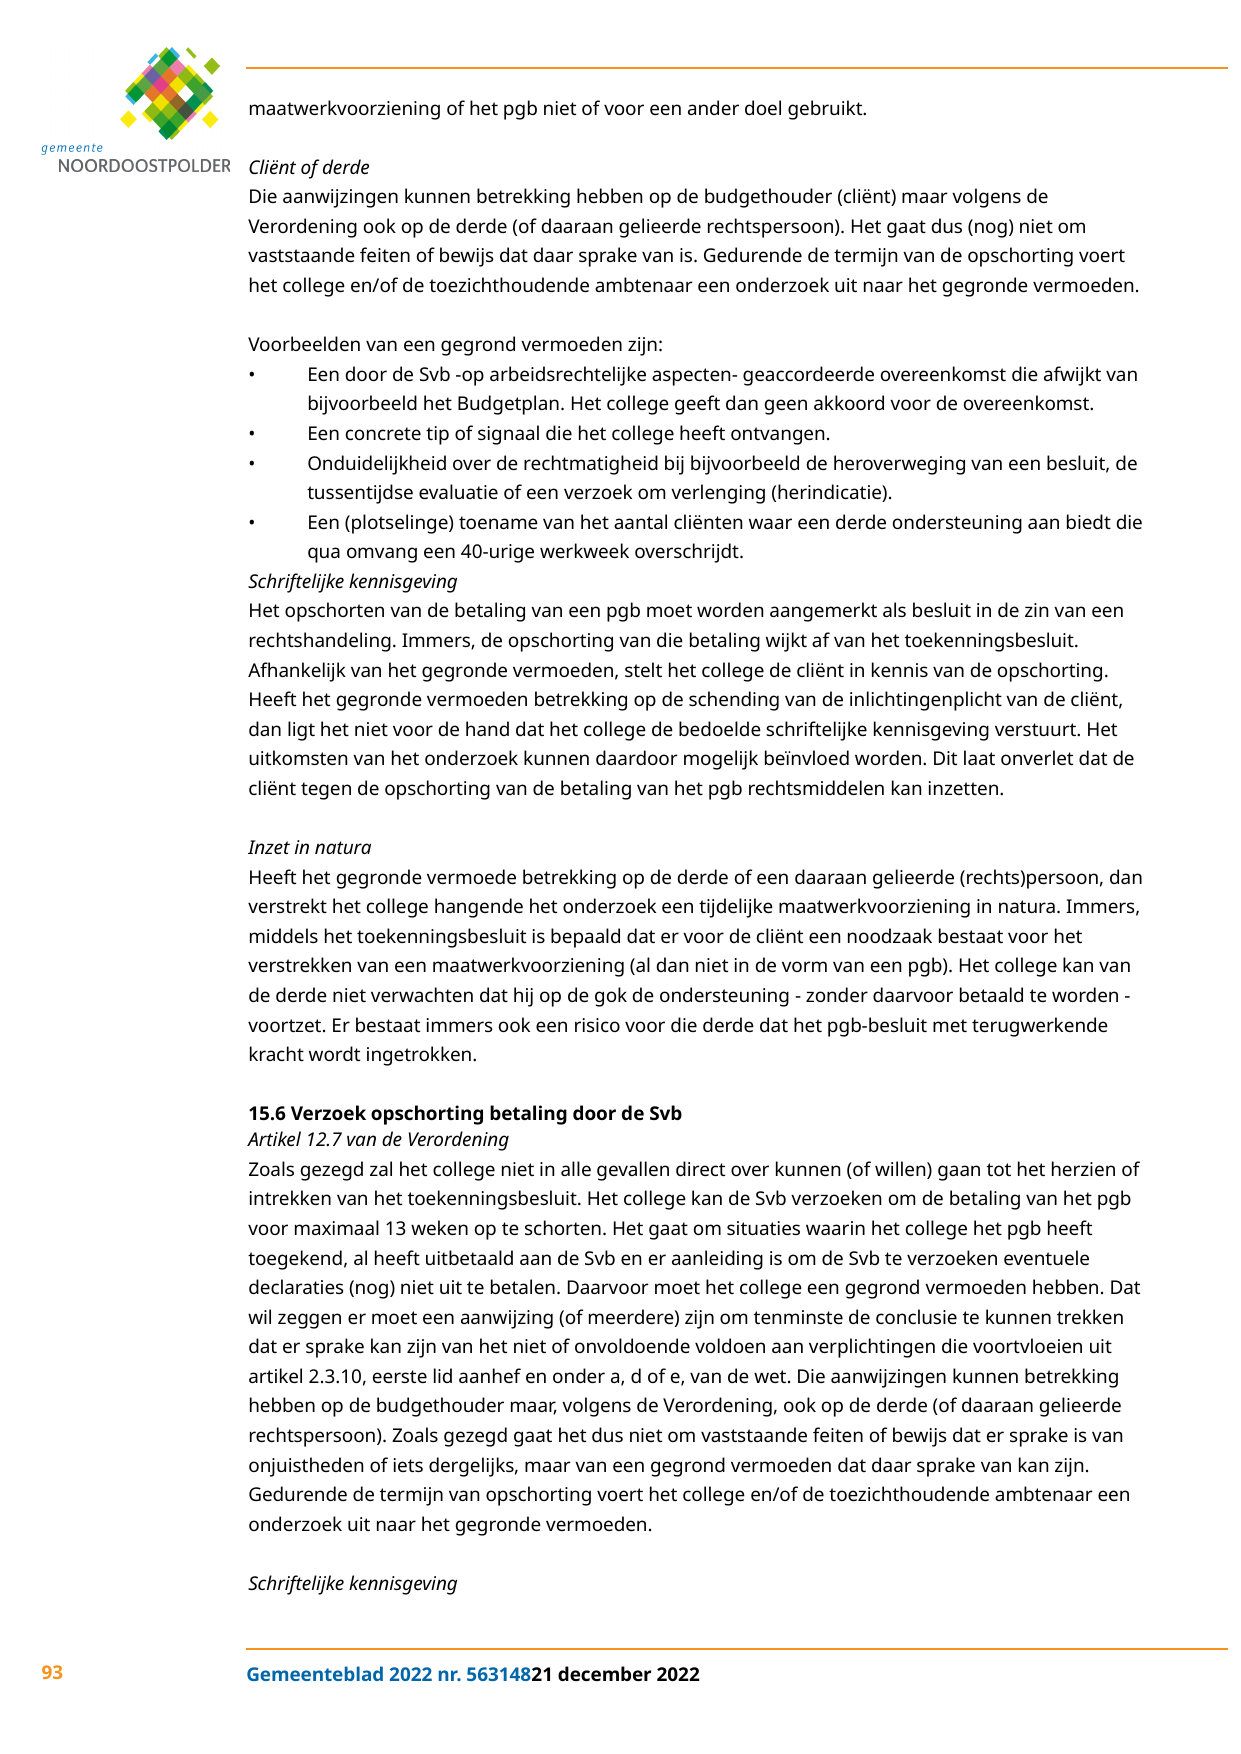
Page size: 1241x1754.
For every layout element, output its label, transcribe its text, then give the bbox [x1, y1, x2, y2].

text Cliënt of derde [248, 154, 1152, 180]
list Een door de Svb -op arbeidsrechtelijke aspecten- geaccordeerde overeenkomst die afwijkt van bijvoorbeeld het Budgetplan. Het college geeft dan geen akkoord voor de overeenkomst. [248, 361, 1152, 416]
text Schriftelijke kennisgeving [248, 1570, 1152, 1596]
text 15.6 Verzoek opschorting betaling door de Svb [248, 1101, 1152, 1126]
text maatwerkvoorziening of het pgb niet of voor een ander doel gebruikt. [248, 95, 1152, 121]
list Een concrete tip of signaal die het college heeft ontvangen. [248, 420, 1152, 446]
list Onduidelijkheid over de rechtmatigheid bij bijvoorbeeld de heroverweging van een besluit, de tussentijdse evaluatie of een verzoek om verlenging (herindicatie). [248, 450, 1152, 505]
text Schriftelijke kennisgeving [248, 568, 1152, 594]
list Een (plotselinge) toename van het aantal cliënten waar een derde ondersteuning aan biedt die qua omvang een 40-urige werkweek overschrijdt. [248, 509, 1152, 564]
text Het opschorten van de betaling van een pgb moet worden aangemerkt als besluit in de zin van een rechtshandeling. Immers, de opschorting van die betaling wijkt af van het toekenningsbesluit. Afhankelijk van het gegronde vermoeden, stelt het college de cliënt in kennis van de opschorting. Heeft het gegronde vermoeden betrekking op de schending van de inlichtingenplicht van de cliënt, dan ligt het niet voor de hand dat het college de bedoelde schriftelijke kennisgeving verstuurt. Het uitkomsten van het onderzoek kunnen daardoor mogelijk beïnvloed worden. Dit laat onverlet dat de cliënt tegen de opschorting van de betaling van het pgb rechtsmiddelen kan inzetten. [248, 598, 1152, 801]
text Inzet in natura [248, 834, 1152, 860]
text Voorbeelden van een gegrond vermoeden zijn: [248, 331, 1152, 357]
text Zoals gezegd zal het college niet in alle gevallen direct over kunnen (of willen) gaan tot het herzien of intrekken van het toekenningsbesluit. Het college kan de Svb verzoeken om de betaling van het pgb voor maximaal 13 weken op te schorten. Het gaat om situaties waarin het college het pgb heeft toegekend, al heeft uitbetaald aan de Svb en er aanleiding is om de Svb te verzoeken eventuele declaraties (nog) niet uit te betalen. Daarvoor moet het college een gegrond vermoeden hebben. Dat wil zeggen er moet een aanwijzing (of meerdere) zijn om tenminste de conclusie te kunnen trekken dat er sprake kan zijn van het niet of onvoldoende voldoen aan verplichtingen die voortvloeien uit artikel 2.3.10, eerste lid aanhef en onder a, d of e, van de wet. Die aanwijzingen kunnen betrekking hebben op de budgethouder maar, volgens de Verordening, ook op de derde (of daaraan gelieerde rechtspersoon). Zoals gezegd gaat het dus niet om vaststaande feiten of bewijs dat er sprake is van onjuistheden of iets dergelijks, maar van een gegrond vermoeden dat daar sprake van kan zijn. Gedurende de termijn van opschorting voert het college en/of de toezichthoudende ambtenaar een onderzoek uit naar het gegronde vermoeden. [248, 1156, 1152, 1537]
text Heeft het gegronde vermoede betrekking op de derde of een daaraan gelieerde (rechts)persoon, dan verstrekt het college hangende het onderzoek een tijdelijke maatwerkvoorziening in natura. Immers, middels het toekenningsbesluit is bepaald dat er voor de cliënt een noodzaak bestaat voor het verstrekken van een maatwerkvoorziening (al dan niet in de vorm van een pgb). Het college kan van de derde niet verwachten dat hij op de gok de ondersteuning - zonder daarvoor betaald te worden - voortzet. Er bestaat immers ook een risico voor die derde dat het pgb-besluit met terugwerkende kracht wordt ingetrokken. [248, 864, 1152, 1067]
text Artikel 12.7 van de Verordening [248, 1126, 1152, 1152]
picture [41, 47, 231, 172]
text Die aanwijzingen kunnen betrekking hebben op de budgethouder (cliënt) maar volgens de Verordening ook op de derde (of daaraan gelieerde rechtspersoon). Het gaat dus (nog) niet om vaststaande feiten of bewijs dat daar sprake van is. Gedurende de termijn van de opschorting voert het college en/of de toezichthoudende ambtenaar een onderzoek uit naar het gegronde vermoeden. [248, 183, 1152, 298]
